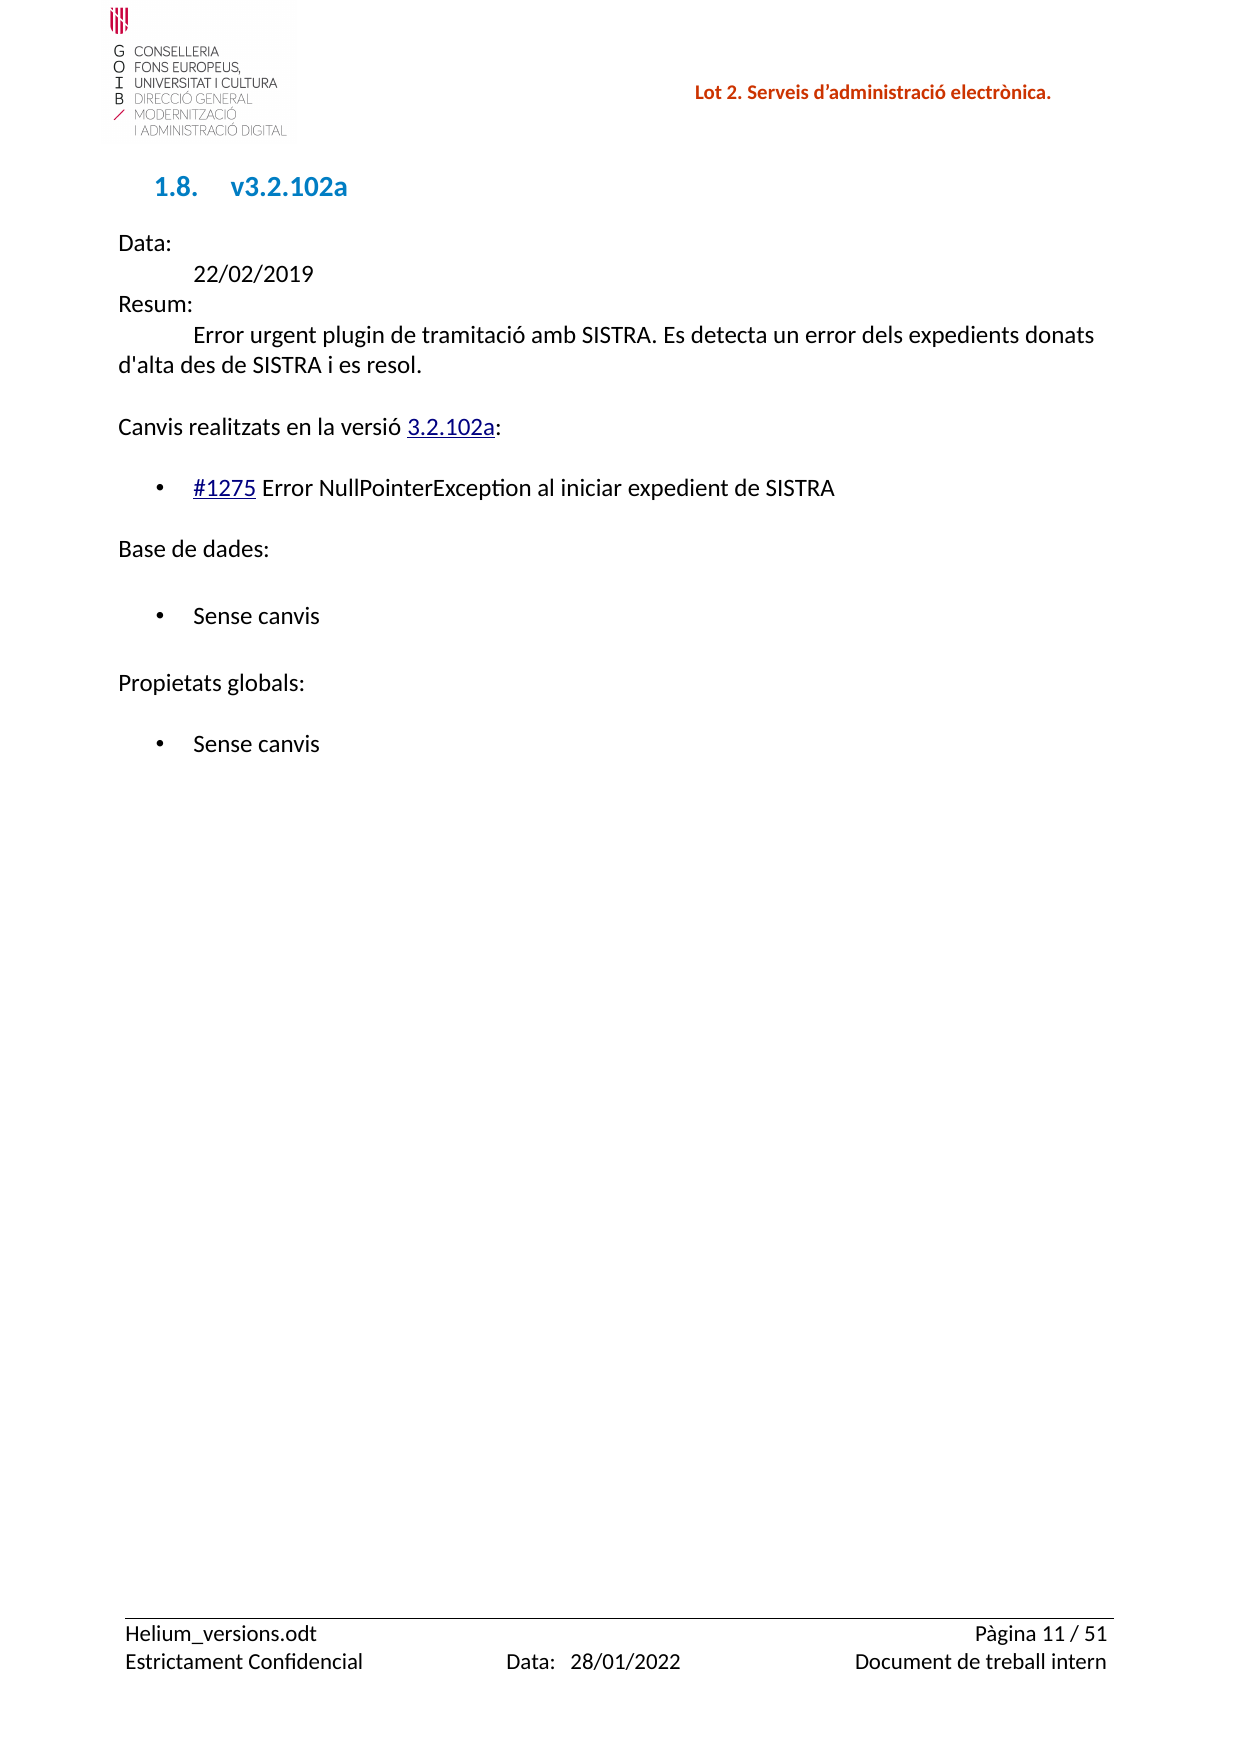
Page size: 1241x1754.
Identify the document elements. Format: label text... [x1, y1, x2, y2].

list #1275 Error NullPointerException al iniciar expedient de SISTRA [156, 472, 1122, 502]
list Sense canvis [156, 728, 1122, 758]
list Sense canvis [156, 600, 1122, 630]
text Error urgent plugin de tramitació amb SISTRA. Es detecta un error dels expedients donats d'alta des de SISTRA i es resol. [118, 319, 1122, 380]
text Canvis realitzats en la versió 3.2.102a: [118, 411, 1122, 441]
text 22/02/2019 [118, 258, 1122, 289]
subtitle v3.2.102a [153, 168, 1122, 204]
text Propietats globals: [118, 667, 1122, 697]
text Resum: [118, 289, 1122, 319]
picture [100, 0, 297, 144]
text Data: [118, 228, 1122, 258]
text Base de dades: [118, 533, 1122, 563]
